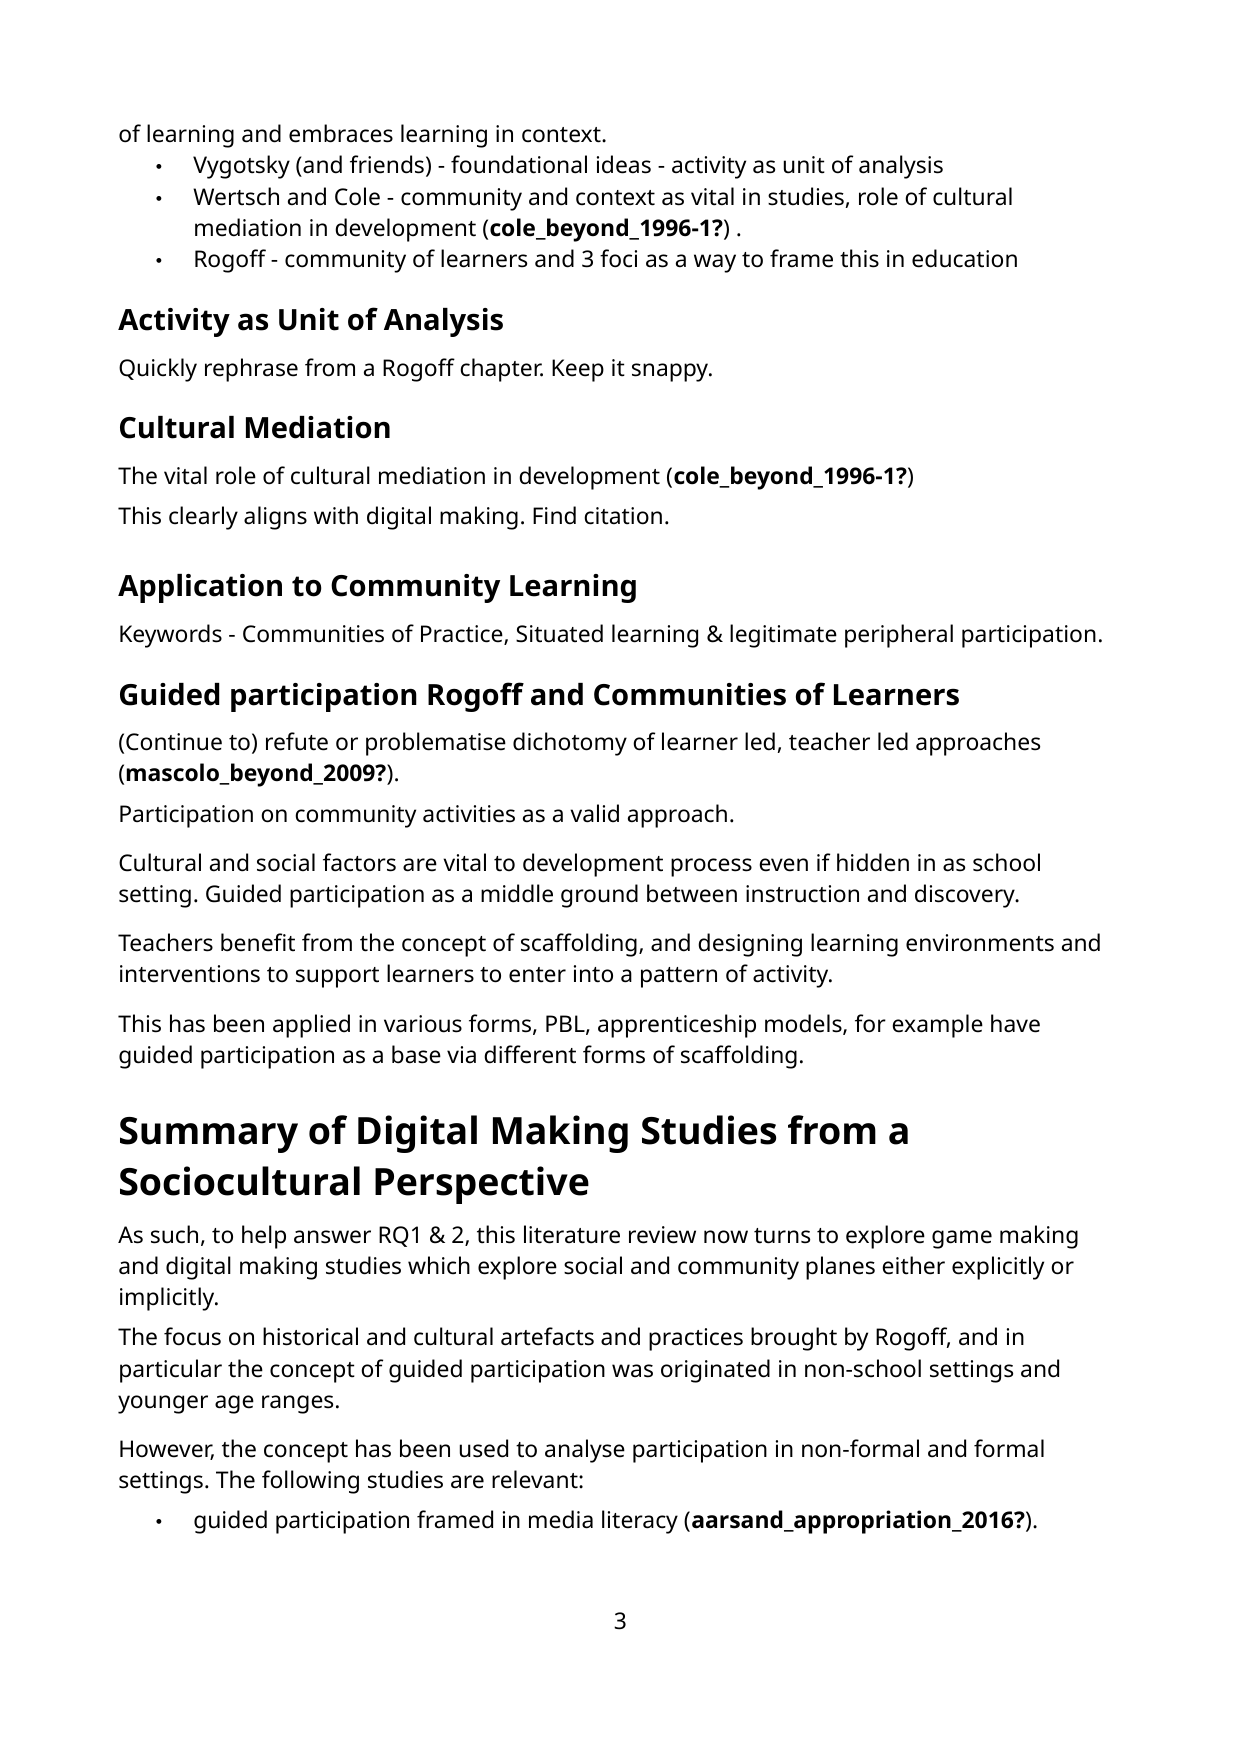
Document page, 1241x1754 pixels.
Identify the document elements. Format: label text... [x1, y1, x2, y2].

list Wertsch and Cole - community and context as vital in studies, role of cultural mediation in development (cole_beyond_1996-1?) . [156, 181, 1122, 243]
text Quickly rephrase from a Rogoff chapter. Keep it snappy. [118, 352, 1122, 383]
subtitle Guided participation Rogoff and Communities of Learners [118, 674, 1122, 713]
list Rogoff - community of learners and 3 foci as a way to frame this in education [156, 243, 1122, 274]
text This has been applied in various forms, PBL, apprenticeship models, for example have guided participation as a base via different forms of scaffolding. [118, 1007, 1122, 1070]
subtitle Summary of Digital Making Studies from a Sociocultural Perspective [118, 1104, 1122, 1206]
subtitle Cultural Mediation [118, 408, 1122, 447]
text However, the concept has been used to analyse participation in non-formal and formal settings. The following studies are relevant: [118, 1433, 1122, 1495]
text The vital role of cultural mediation in development (cole_beyond_1996-1?) [118, 460, 1122, 491]
list Vygotsky (and friends) - foundational ideas - activity as unit of analysis [156, 149, 1122, 181]
subtitle Application to Community Learning [118, 565, 1122, 605]
subtitle Activity as Unit of Analysis [118, 299, 1122, 339]
list guided participation framed in media literacy (aarsand_appropriation_2016?). [156, 1504, 1122, 1536]
text As such, to help answer RQ1 & 2, this literature review now turns to explore game making and digital making studies which explore social and community planes either explicitly or implicitly. [118, 1218, 1122, 1312]
text Participation on community activities as a valid approach. [118, 797, 1122, 829]
text Cultural and social factors are vital to development process even if hidden in as school setting. Guided participation as a middle ground between instruction and discovery. [118, 847, 1122, 909]
text This clearly aligns with digital making. Find citation. [118, 500, 1122, 531]
text Keywords - Communities of Practice, Situated learning & legitimate peripheral participation. [118, 618, 1122, 649]
text (Continue to) refute or problematise dichotomy of learner led, teacher led approaches (mascolo_beyond_2009?). [118, 726, 1122, 788]
text Teachers benefit from the concept of scaffolding, and designing learning environments and interventions to support learners to enter into a pattern of activity. [118, 927, 1122, 989]
text of learning and embraces learning in context. [118, 118, 1122, 149]
text The focus on historical and cultural artefacts and practices brought by Rogoff, and in particular the concept of guided participation was originated in non-school settings and younger age ranges. [118, 1321, 1122, 1415]
